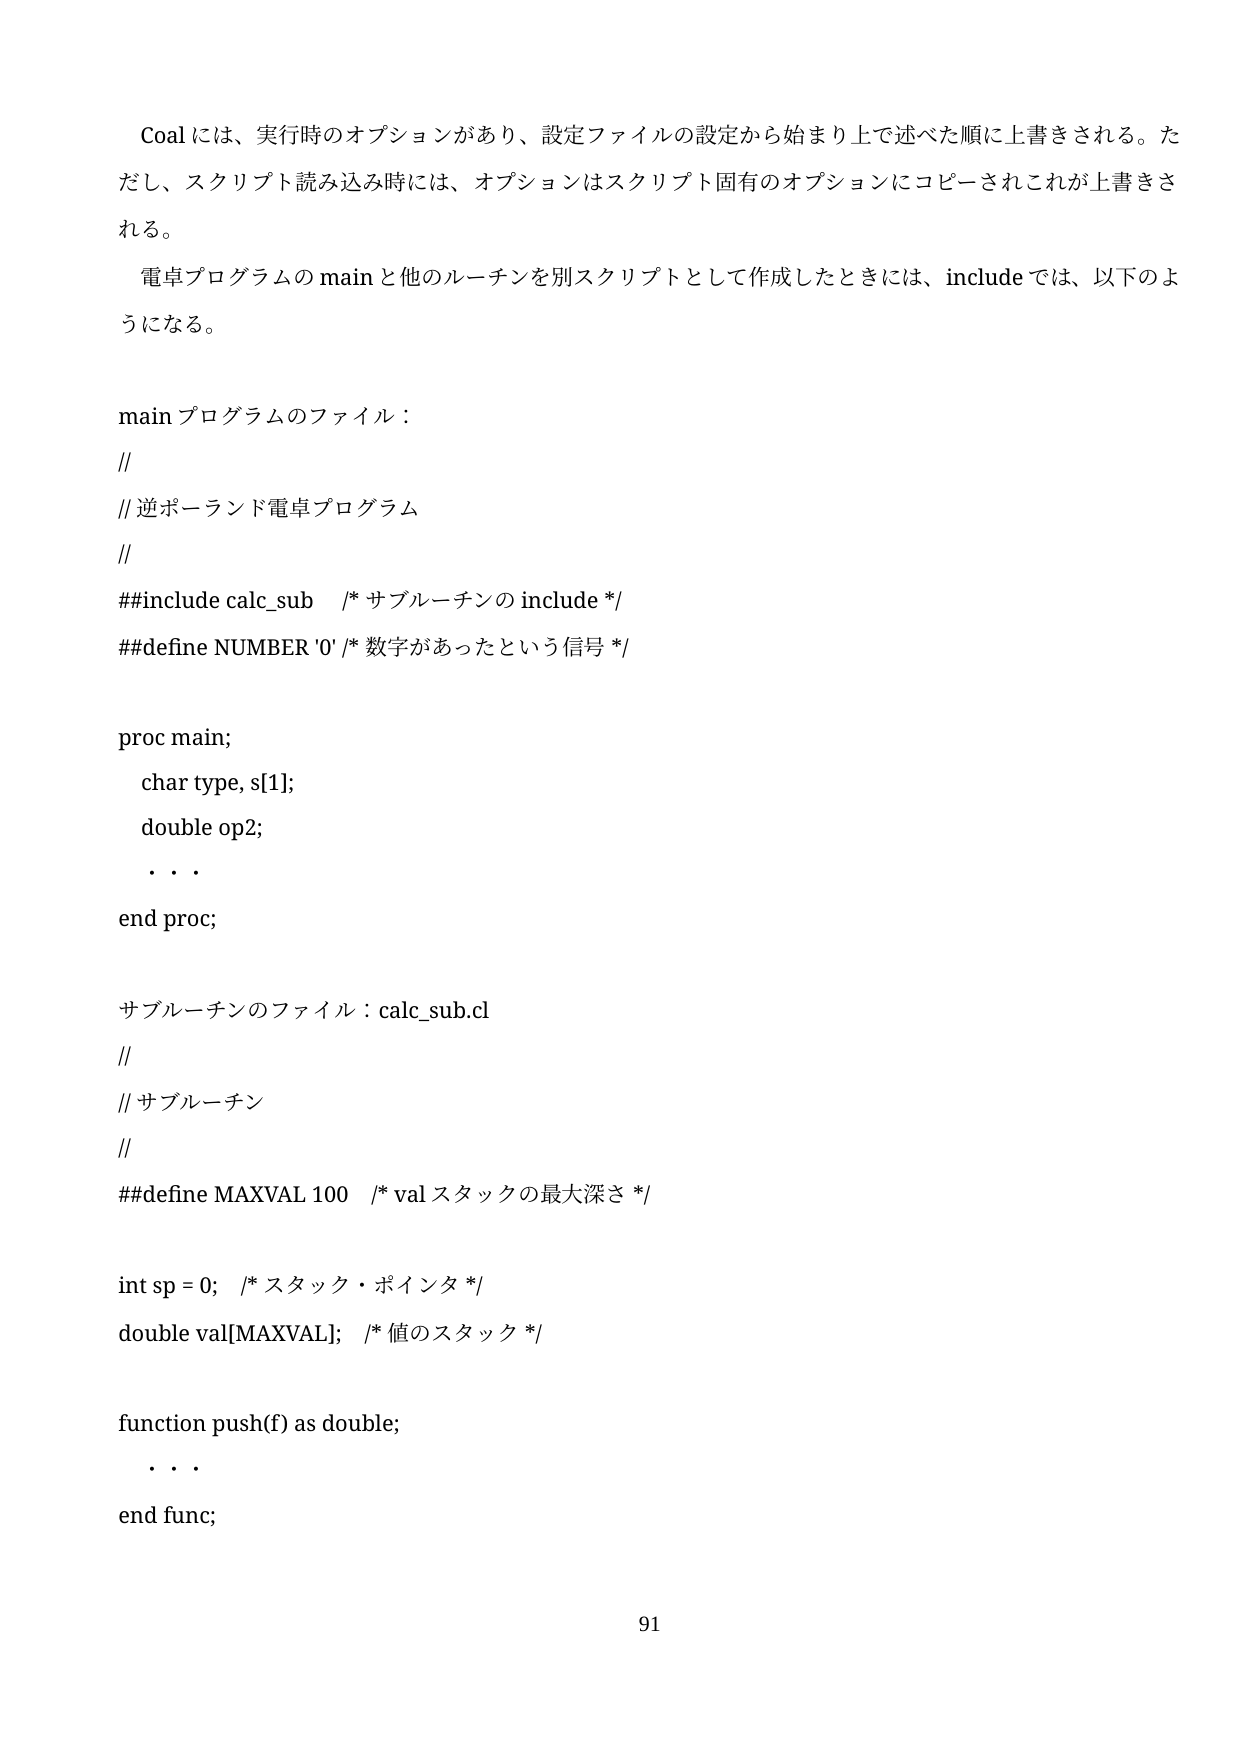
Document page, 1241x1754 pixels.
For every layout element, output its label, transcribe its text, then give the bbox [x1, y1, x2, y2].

text double op2; [118, 812, 1181, 841]
text // [118, 538, 1181, 568]
text ##include calc_sub /* サブルーチンのinclude */ [118, 583, 1181, 614]
text ##define NUMBER '0' /* 数字があったという信号 */ [118, 630, 1181, 662]
text double val[MAXVAL]; /* 値のスタック */ [118, 1316, 1181, 1348]
text proc main; [118, 722, 1181, 752]
text char type, s[1]; [118, 767, 1181, 797]
text function push(f) as double; [118, 1408, 1181, 1438]
text // サブルーチン [118, 1085, 1181, 1116]
text Coalには、実行時のオプションがあり、設定ファイルの設定から始まり上で述べた順に上書きされる。ただし、スクリプト読み込み時には、オプションはスクリプト固有のオプションにコピーされこれが上書きされる。 [118, 118, 1181, 244]
text mainプログラムのファイル： [118, 399, 1181, 431]
text int sp = 0; /* スタック・ポインタ */ [118, 1269, 1181, 1300]
text 電卓プログラムのmainと他のルーチンを別スクリプトとして作成したときには、includeでは、以下のようになる。 [118, 260, 1181, 338]
text ##define MAXVAL 100 /* valスタックの最大深さ */ [118, 1177, 1181, 1208]
text // [118, 1040, 1181, 1070]
text ・・・ [118, 856, 1181, 888]
text // 逆ポーランド電卓プログラム [118, 491, 1181, 522]
text ・・・ [118, 1453, 1181, 1484]
text // [118, 1132, 1181, 1162]
text サブルーチンのファイル：calc_sub.cl [118, 993, 1181, 1024]
text end func; [118, 1500, 1181, 1530]
text // [118, 446, 1181, 476]
text end proc; [118, 903, 1181, 933]
